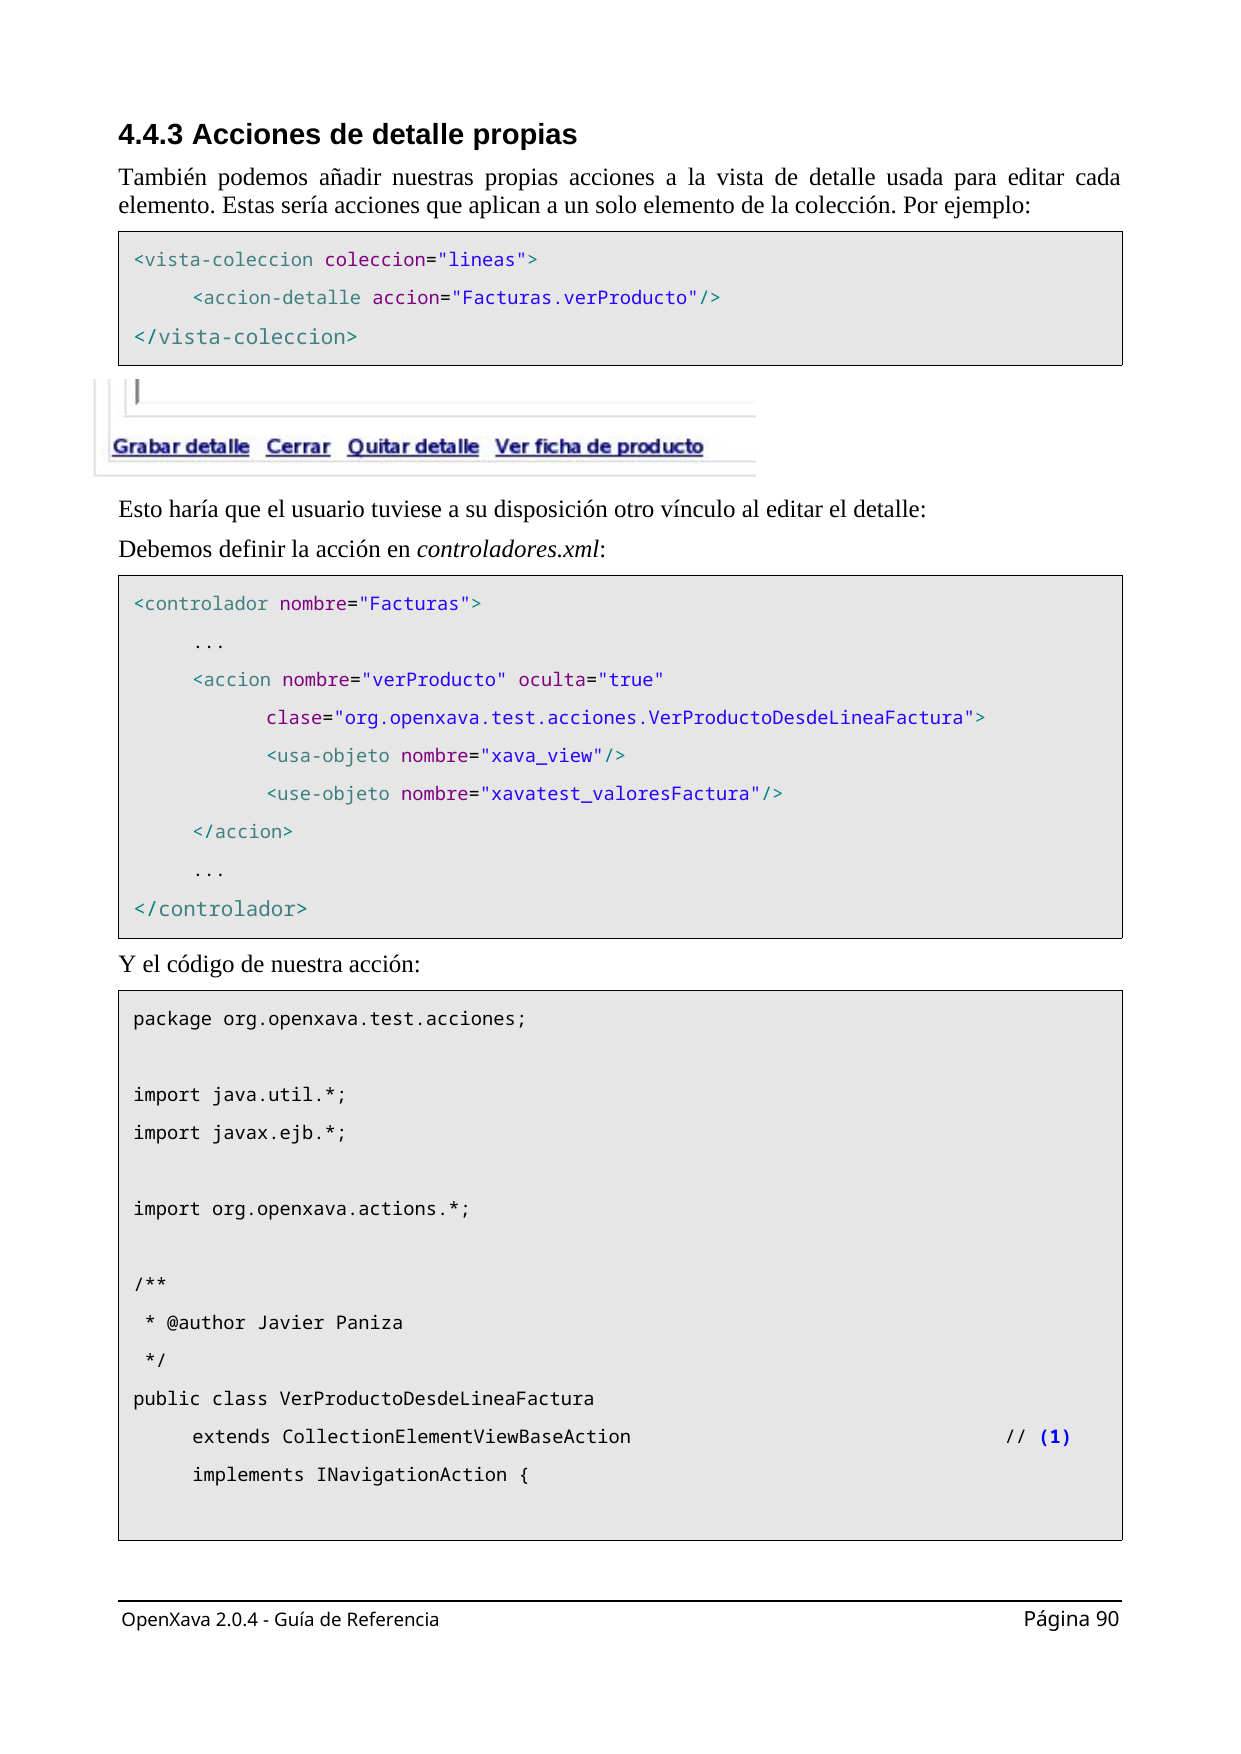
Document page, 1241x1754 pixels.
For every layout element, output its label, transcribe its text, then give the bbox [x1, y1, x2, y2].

text </vista-coleccion> [119, 307, 1122, 365]
text ... [119, 613, 1122, 651]
text </controlador> [119, 879, 1122, 938]
text import org.openxava.actions.*; [119, 1180, 1122, 1218]
text <use-objeto nombre="xavatest_valoresFactura"/> [119, 766, 1122, 803]
text <usa-objeto nombre="xava_view"/> [119, 727, 1122, 766]
text import java.util.*; [119, 1066, 1122, 1104]
text </accion> [119, 803, 1122, 842]
text public class VerProductoDesdeLineaFactura [119, 1371, 1122, 1408]
text extends CollectionElementViewBaseAction // (1) [119, 1408, 1122, 1447]
text */ [119, 1332, 1122, 1371]
text <vista-coleccion coleccion="lineas"> [119, 232, 1122, 269]
text package org.openxava.test.acciones; [119, 991, 1122, 1028]
text /** [119, 1256, 1122, 1294]
picture [87, 379, 756, 495]
text implements INavigationAction { [119, 1447, 1122, 1484]
text <accion-detalle accion="Facturas.verProducto"/> [119, 269, 1122, 307]
text * @author Javier Paniza [119, 1294, 1122, 1332]
text También podemos añadir nuestras propias acciones a la vista de detalle usada para editar cada elemento. Estas sería acciones que aplican a un solo elemento de la colección. Por ejemplo: [118, 163, 1122, 219]
text Debemos definir la acción en controladores.xml: [118, 535, 1122, 563]
text Y el código de nuestra acción: [118, 950, 1122, 978]
subtitle Acciones de detalle propias [118, 118, 1122, 151]
text Esto haría que el usuario tuviese a su disposición otro vínculo al editar el detalle: [118, 495, 1122, 523]
text import javax.ejb.*; [119, 1104, 1122, 1142]
text <controlador nombre="Facturas"> [119, 576, 1122, 613]
text ... [119, 842, 1122, 879]
text <accion nombre="verProducto" oculta="true" [119, 651, 1122, 689]
text clase="org.openxava.test.acciones.VerProductoDesdeLineaFactura"> [119, 689, 1122, 727]
